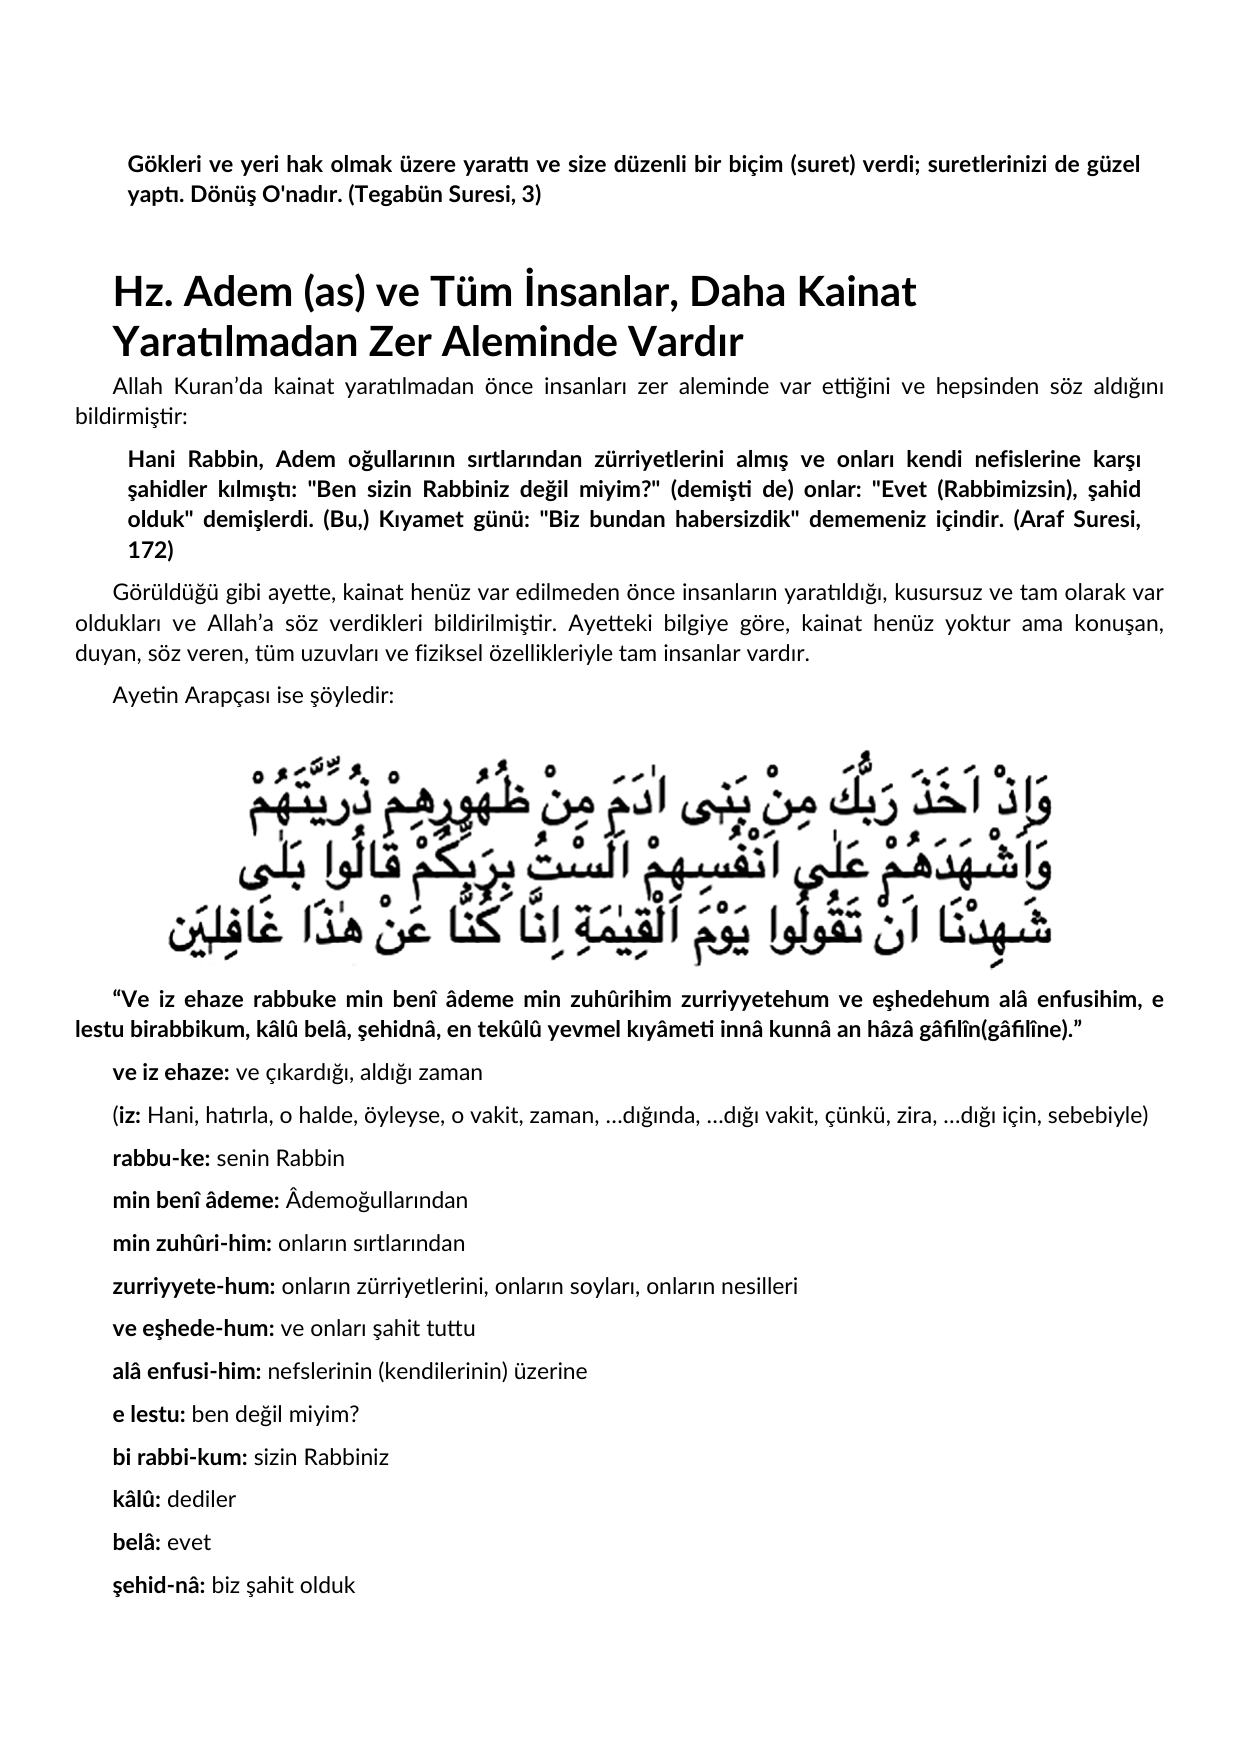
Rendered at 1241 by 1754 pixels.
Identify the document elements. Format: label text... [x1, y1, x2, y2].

text Görüldüğü gibi ayette, kainat henüz var edilmeden önce insanların yaratıldığı, kusursuz ve tam olarak var oldukları ve Allah’a söz verdikleri bildirilmiştir. Ayetteki bilgiye göre, kainat henüz yoktur ama konuşan, duyan, söz veren, tüm uzuvları ve fiziksel özellikleriyle tam insanlar vardır. [75, 578, 1165, 666]
text e lestu: ben değil miyim? [75, 1400, 1165, 1427]
text Allah Kuran’da kainat yaratılmadan önce insanları zer aleminde var ettiğini ve hepsinden söz aldığını bildirmiştir: [75, 372, 1165, 429]
text Gökleri ve yeri hak olmak üzere yarattı ve size düzenli bir biçim (suret) verdi; suretlerinizi de güzel yaptı. Dönüş O'nadır. (Tegabün Suresi, 3) [127, 150, 1143, 208]
text ve eşhede-hum: ve onları şahit tuttu [75, 1314, 1165, 1342]
text Hani Rabbin, Adem oğullarının sırtlarından zürriyetlerini almış ve onları kendi nefislerine karşı şahidler kılmıştı: "Ben sizin Rabbiniz değil miyim?" (demişti de) onlar: "Evet (Rabbimizsin), şahid olduk" demişlerdi. (Bu,) Kıyamet günü: "Biz bundan habersizdik" dememeniz içindir. (Araf Suresi, 172) [127, 445, 1143, 563]
text kâlû: dediler [75, 1485, 1165, 1513]
text alâ enfusi-him: nefslerinin (kendilerinin) üzerine [75, 1357, 1165, 1384]
text ve iz ehaze: ve çıkardığı, aldığı zaman [75, 1058, 1165, 1086]
picture [112, 724, 1126, 970]
text rabbu-ke: senin Rabbin [75, 1143, 1165, 1171]
text min zuhûri-him: onların sırtlarından [75, 1229, 1165, 1256]
text min benî âdeme: Âdemoğullarından [75, 1186, 1165, 1214]
text zurriyyete-hum: onların zürriyetlerini, onların soyları, onların nesilleri [75, 1272, 1165, 1299]
text (iz: Hani, hatırla, o halde, öyleyse, o vakit, zaman, …dığında, …dığı vakit, çünkü, zira, …dığı için, sebebiyle) [75, 1101, 1165, 1128]
text şehid-nâ: biz şahit olduk [75, 1571, 1165, 1598]
text Ayetin Arapçası ise şöyledir: [75, 681, 1165, 709]
subtitle Hz. Adem (as) ve Tüm İnsanlar, Daha Kainat Yaratılmadan Zer Aleminde Vardır [112, 266, 1165, 366]
text “Ve iz ehaze rabbuke min benî âdeme min zuhûrihim zurriyyetehum ve eşhedehum alâ enfusihim, e lestu birabbikum, kâlû belâ, şehidnâ, en tekûlû yevmel kıyâmeti innâ kunnâ an hâzâ gâfilîn(gâfilîne).” [75, 985, 1165, 1043]
text belâ: evet [75, 1528, 1165, 1555]
text bi rabbi-kum: sizin Rabbiniz [75, 1442, 1165, 1470]
